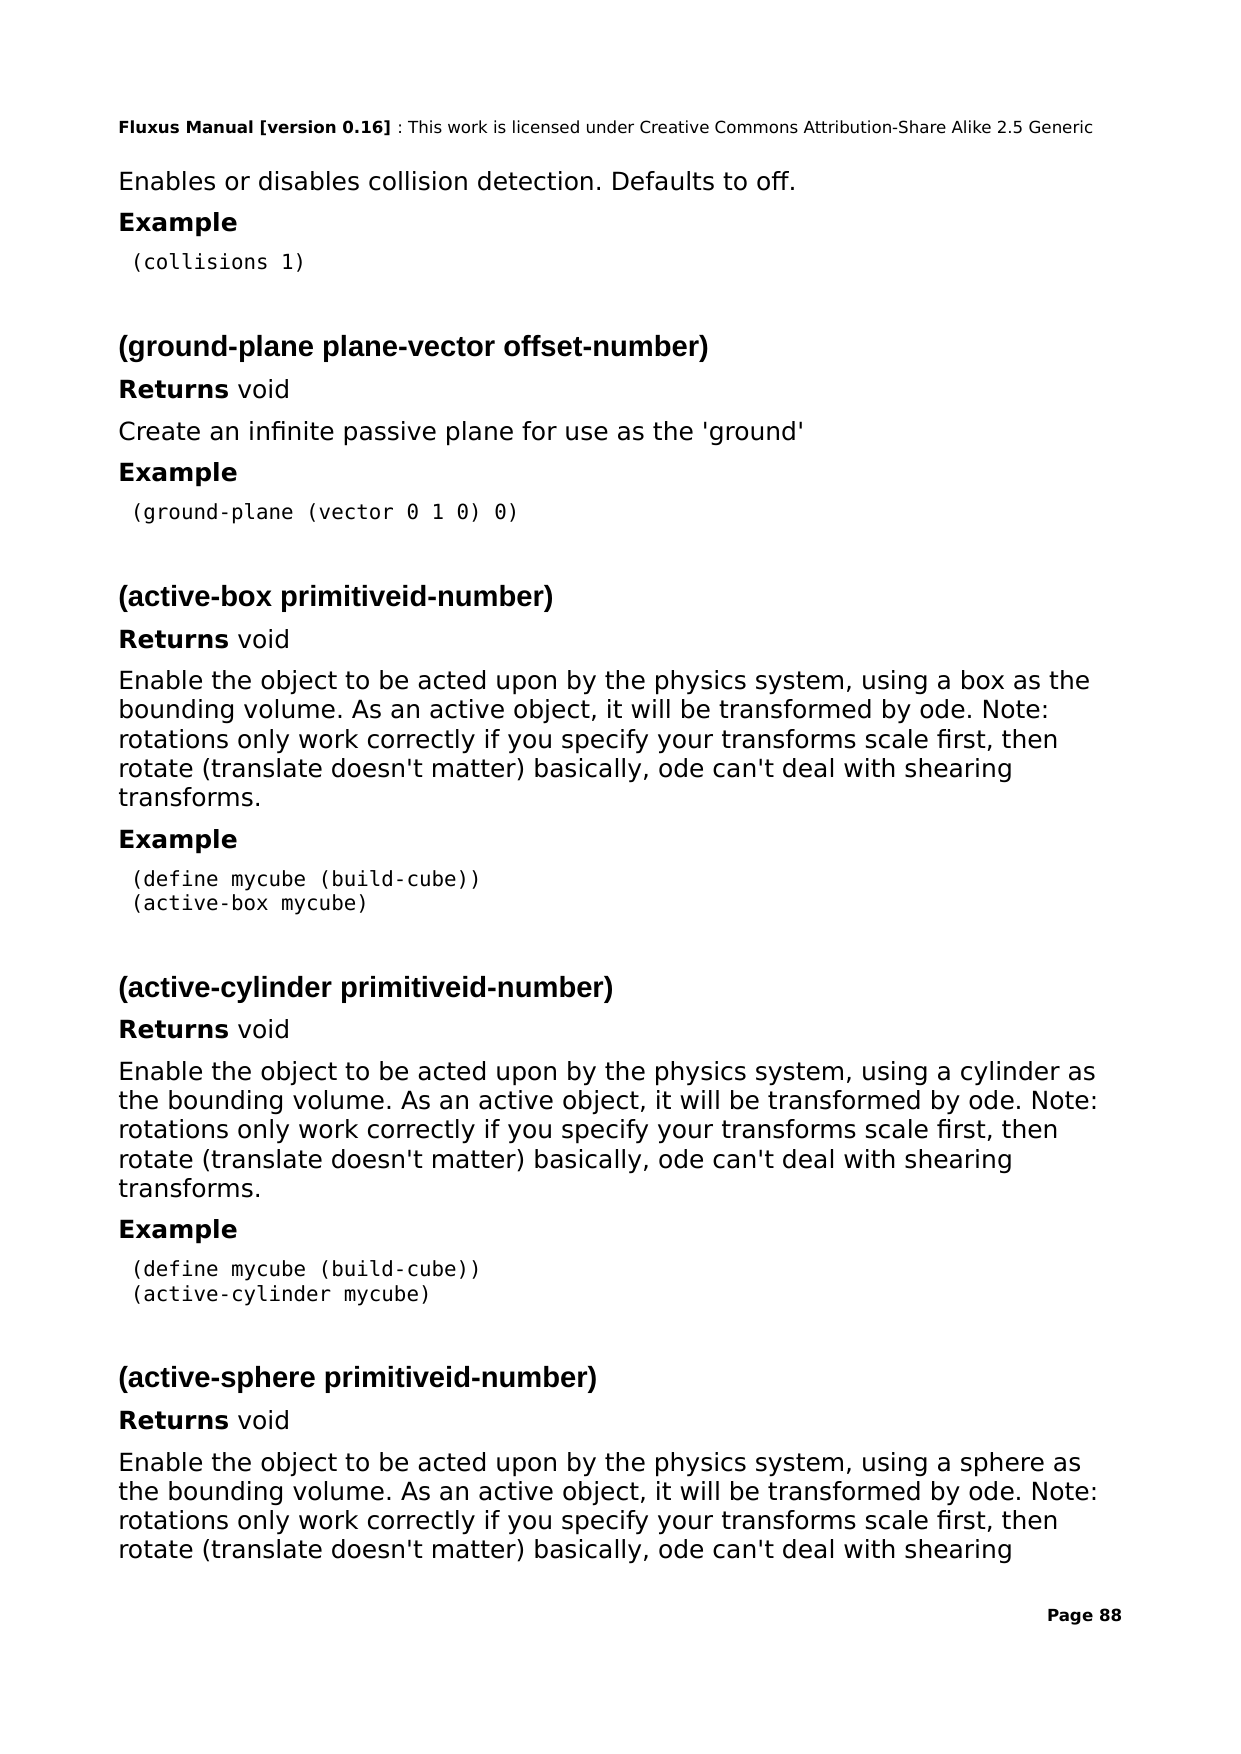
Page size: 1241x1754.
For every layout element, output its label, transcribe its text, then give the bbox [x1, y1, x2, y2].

text (active-cylinder mycube) [118, 1282, 1122, 1306]
text Create an infinite passive plane for use as the 'ground' [118, 417, 1122, 446]
subtitle (ground-plane plane-vector offset-number) [118, 329, 1122, 363]
text (define mycube (build-cube)) [118, 867, 1122, 891]
text Returns void [118, 1016, 1122, 1045]
text Returns void [118, 375, 1122, 404]
text (collisions 1) [118, 250, 1122, 274]
text Enables or disables collision detection. Defaults to off. [118, 167, 1122, 196]
text Enable the object to be acted upon by the physics system, using a sphere as the bounding volume. As an active object, it will be transformed by ode. Note: rotations only work correctly if you specify your transforms scale first, then rotate (translate doesn't matter) basically, ode can't deal with shearing [118, 1448, 1122, 1565]
text Example [118, 1216, 1122, 1245]
subtitle (active-sphere primitiveid-number) [118, 1360, 1122, 1394]
text (ground-plane (vector 0 1 0) 0) [118, 500, 1122, 524]
text Example [118, 209, 1122, 238]
text Returns void [118, 1406, 1122, 1436]
subtitle (active-box primitiveid-number) [118, 579, 1122, 612]
text Example [118, 458, 1122, 488]
text Enable the object to be acted upon by the physics system, using a cylinder as the bounding volume. As an active object, it will be transformed by ode. Note: rotations only work correctly if you specify your transforms scale first, then rotate (translate doesn't matter) basically, ode can't deal with shearing transforms. [118, 1057, 1122, 1203]
text Example [118, 825, 1122, 854]
text Returns void [118, 625, 1122, 654]
text (active-box mycube) [118, 891, 1122, 915]
subtitle (active-cylinder primitiveid-number) [118, 969, 1122, 1003]
text (define mycube (build-cube)) [118, 1257, 1122, 1282]
text Enable the object to be acted upon by the physics system, using a box as the bounding volume. As an active object, it will be transformed by ode. Note: rotations only work correctly if you specify your transforms scale first, then rotate (translate doesn't matter) basically, ode can't deal with shearing transforms. [118, 667, 1122, 812]
